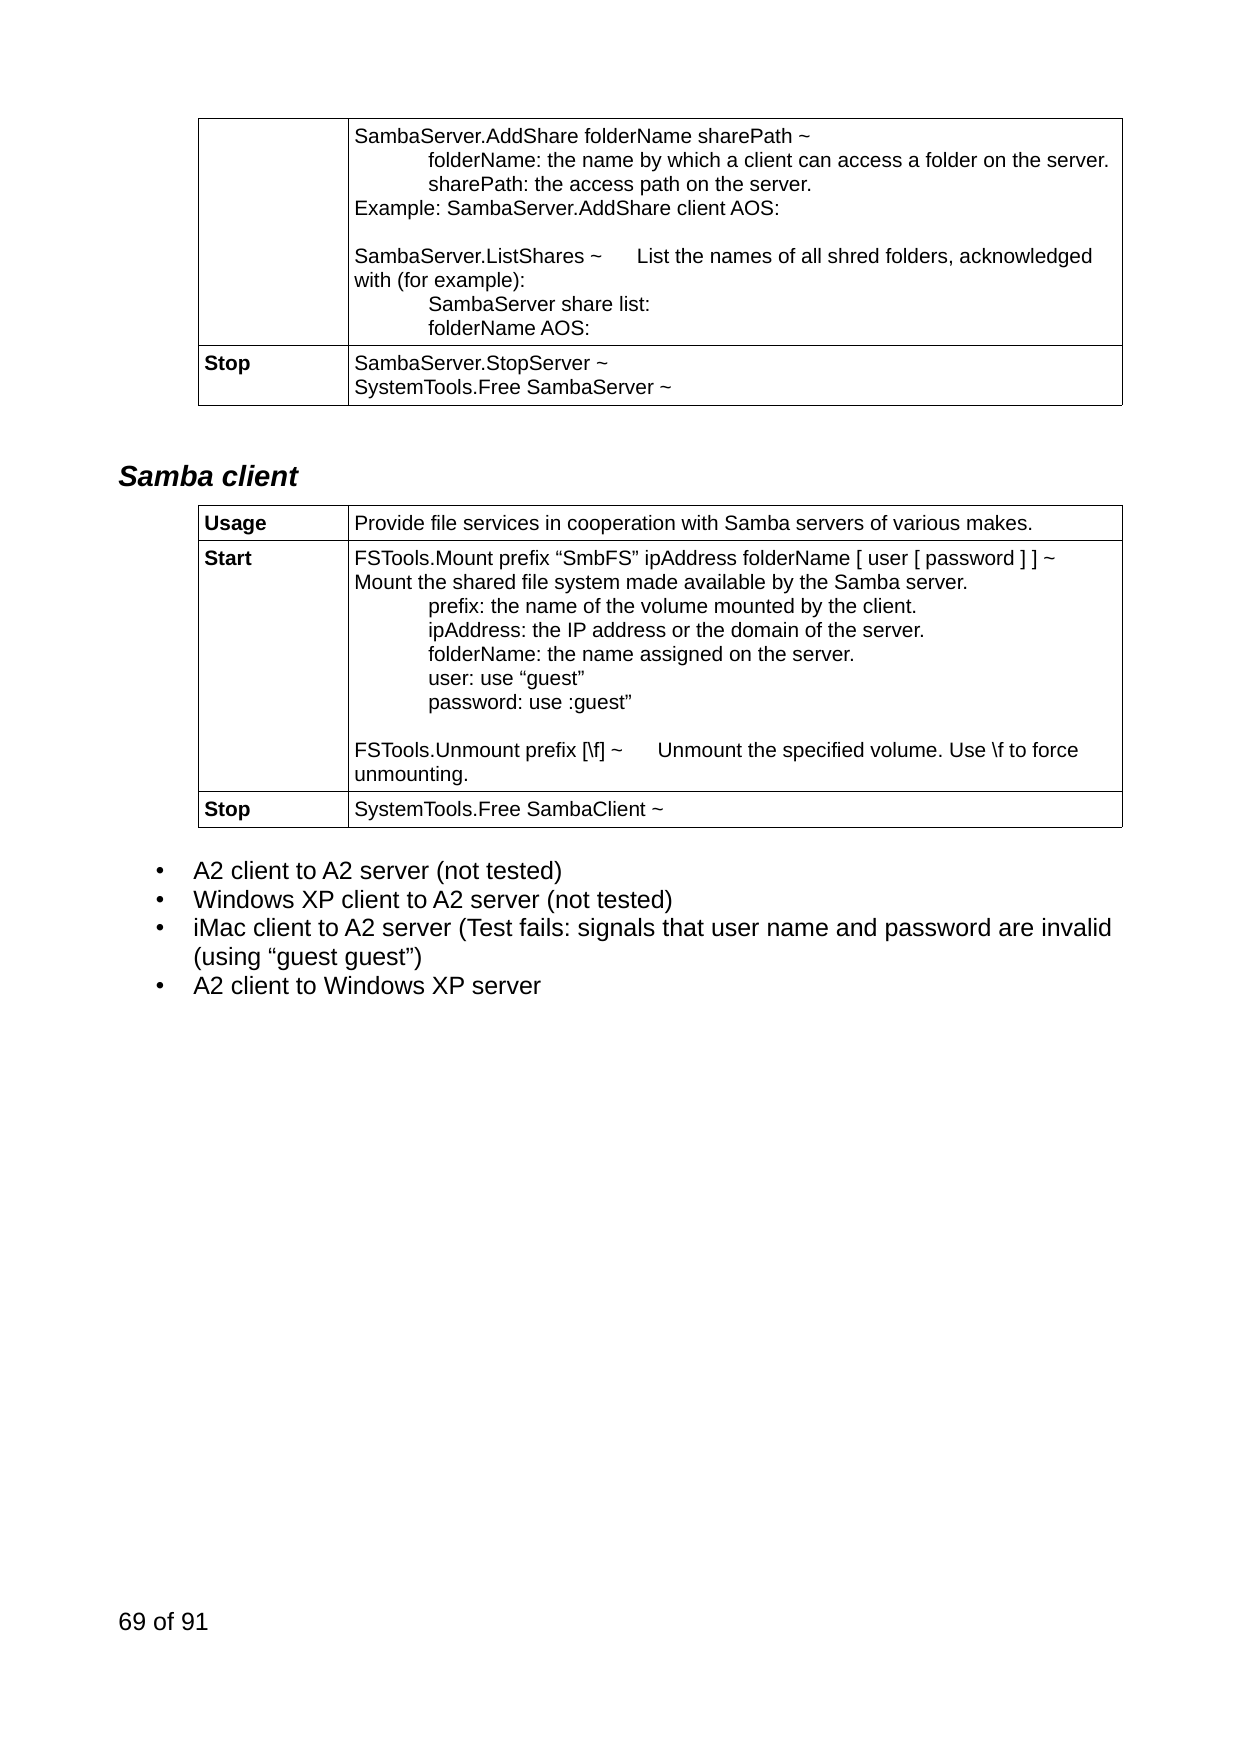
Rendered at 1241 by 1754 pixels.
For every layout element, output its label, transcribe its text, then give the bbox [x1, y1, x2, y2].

table_header Usage [199, 506, 348, 540]
table_header Provide file services in cooperation with Samba servers of various makes. [349, 506, 1122, 540]
list iMac client to A2 server (Test fails: signals that user name and password are invalid (using “guest guest”) [156, 913, 1122, 971]
list A2 client to Windows XP server [156, 971, 1122, 1000]
table_cell Stop [199, 346, 348, 405]
table_cell FSTools.Mount prefix “SmbFS” ipAddress folderName [ user [ password ] ] ~ Mount the shared file system made available by the Samba server. prefix: the name of the volume mounted by the client. ipAddress: the IP address or the domain of the server. folderName: the name assigned on the server. user: use “guest” password: use :guest” FSTools.Unmount prefix [\f] ~ Unmount the specified volume. Use \f to force unmounting. [349, 541, 1122, 791]
table_cell SambaServer.AddShare folderName sharePath ~ folderName: the name by which a client can access a folder on the server. sharePath: the access path on the server. Example: SambaServer.AddShare client AOS: SambaServer.ListShares ~ List the names of all shred folders, acknowledged with (for example): SambaServer share list: folderName AOS: [349, 119, 1122, 345]
table_cell Stop [199, 792, 348, 827]
table_cell SystemTools.Free SambaClient ~ [349, 792, 1122, 827]
table_cell Start [199, 541, 348, 791]
list A2 client to A2 server (not tested) [156, 856, 1122, 884]
table_cell [199, 119, 348, 345]
subtitle Samba client [118, 459, 1122, 492]
list Windows XP client to A2 server (not tested) [156, 884, 1122, 913]
table_cell SambaServer.StopServer ~ SystemTools.Free SambaServer ~ [349, 346, 1122, 405]
